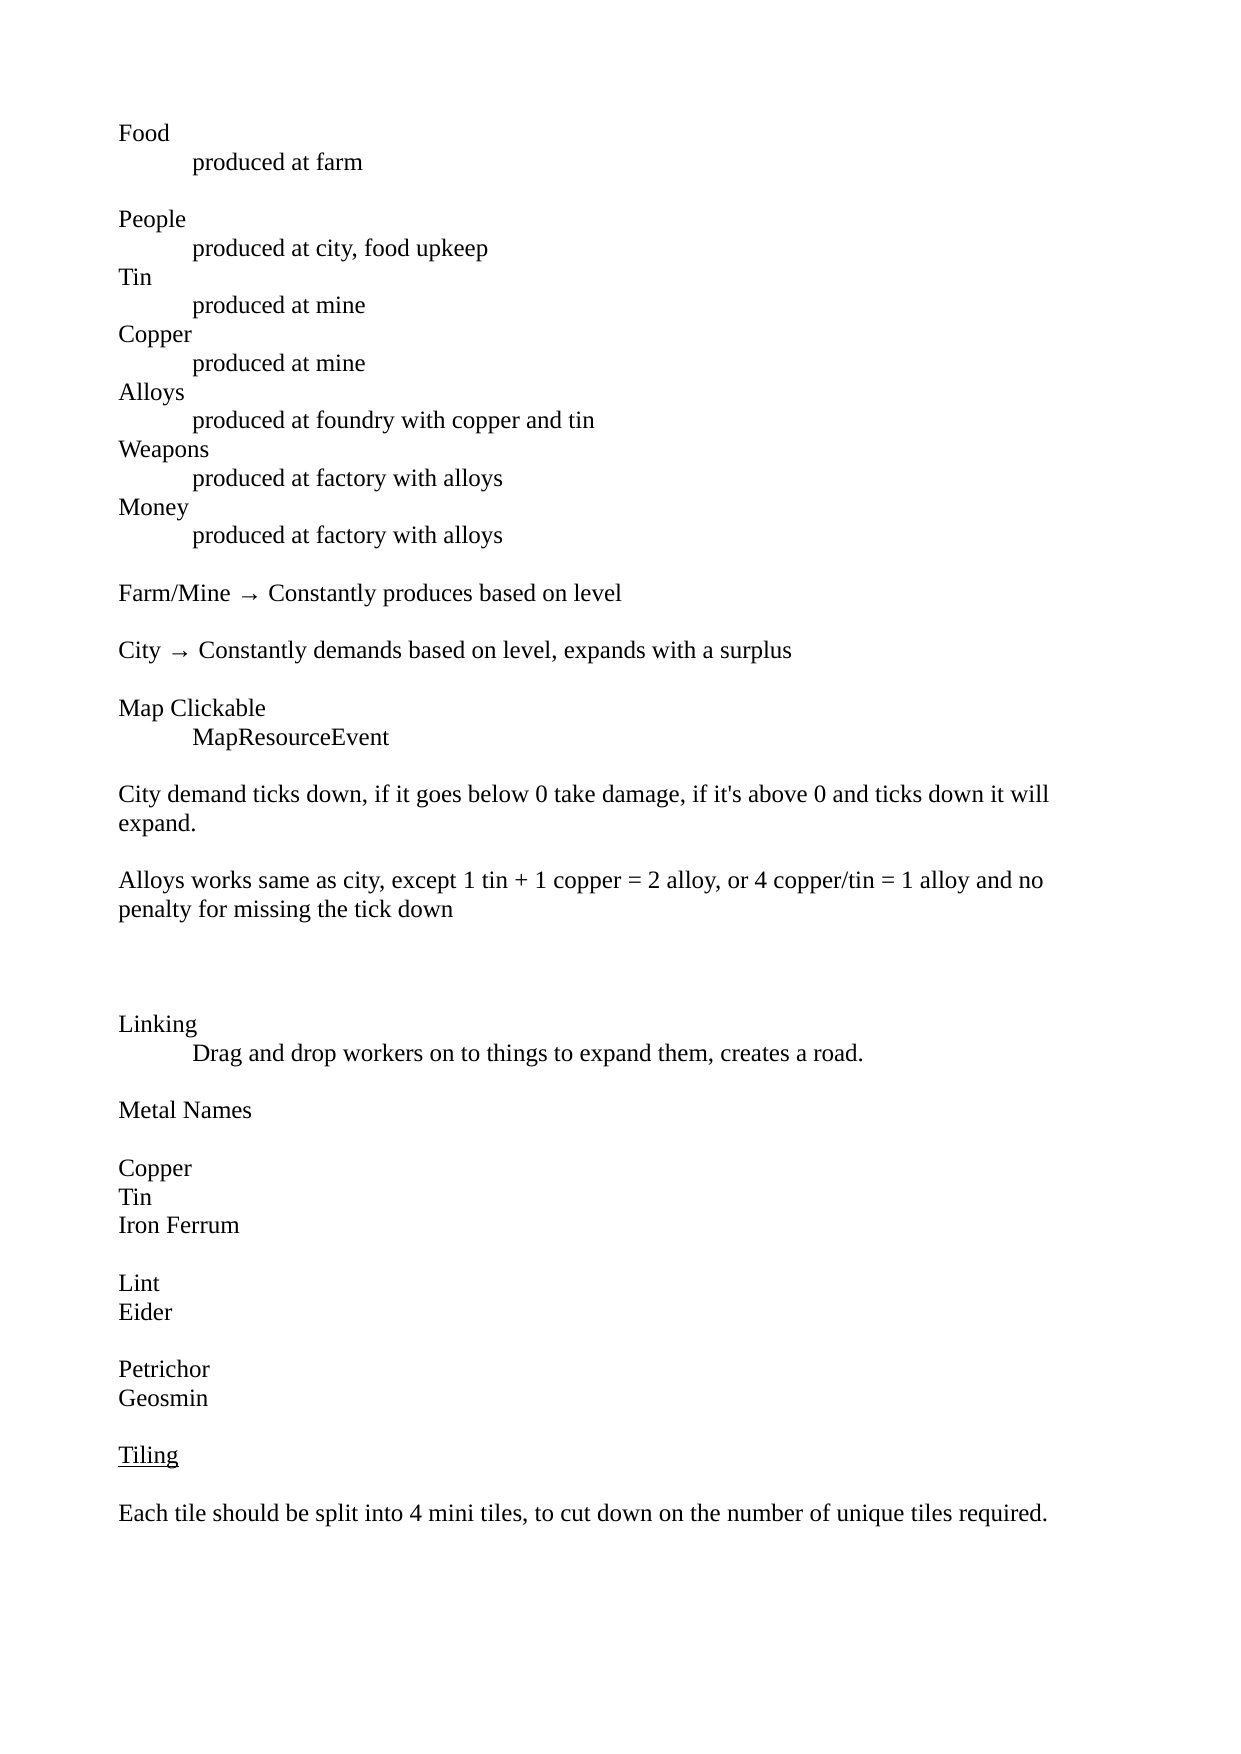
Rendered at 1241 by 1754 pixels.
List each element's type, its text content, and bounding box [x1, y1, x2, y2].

text produced at city, food upkeep [118, 233, 1122, 262]
text produced at foundry with copper and tin [118, 406, 1122, 434]
text Geosmin [118, 1383, 1122, 1412]
text Each tile should be split into 4 mini tiles, to cut down on the number of unique tiles required. [118, 1498, 1122, 1527]
text Petrichor [118, 1354, 1122, 1383]
text Eider [118, 1297, 1122, 1326]
text Tiling [118, 1441, 1122, 1469]
text produced at mine [118, 348, 1122, 377]
text Alloys [118, 377, 1122, 406]
text Food [118, 118, 1122, 147]
text produced at factory with alloys [118, 521, 1122, 549]
text Money [118, 492, 1122, 521]
text produced at mine [118, 291, 1122, 319]
text Lint [118, 1268, 1122, 1297]
text Copper [118, 1153, 1122, 1182]
text MapResourceEvent [118, 722, 1122, 751]
text produced at factory with alloys [118, 463, 1122, 492]
text City → Constantly demands based on level, expands with a surplus [118, 636, 1122, 664]
text City demand ticks down, if it goes below 0 take damage, if it's above 0 and ticks down it will expand. [118, 779, 1122, 837]
text Iron Ferrum [118, 1211, 1122, 1239]
text Tin [118, 1182, 1122, 1211]
text Metal Names [118, 1096, 1122, 1124]
text Tin [118, 262, 1122, 291]
text Map Clickable [118, 693, 1122, 722]
text Alloys works same as city, except 1 tin + 1 copper = 2 alloy, or 4 copper/tin = 1 alloy and no penalty for missing the tick down [118, 866, 1122, 923]
text produced at farm [118, 147, 1122, 176]
text Linking [118, 1009, 1122, 1038]
text People [118, 204, 1122, 233]
text Drag and drop workers on to things to expand them, creates a road. [118, 1038, 1122, 1067]
text Copper [118, 319, 1122, 348]
text Weapons [118, 434, 1122, 463]
text Farm/Mine → Constantly produces based on level [118, 578, 1122, 607]
